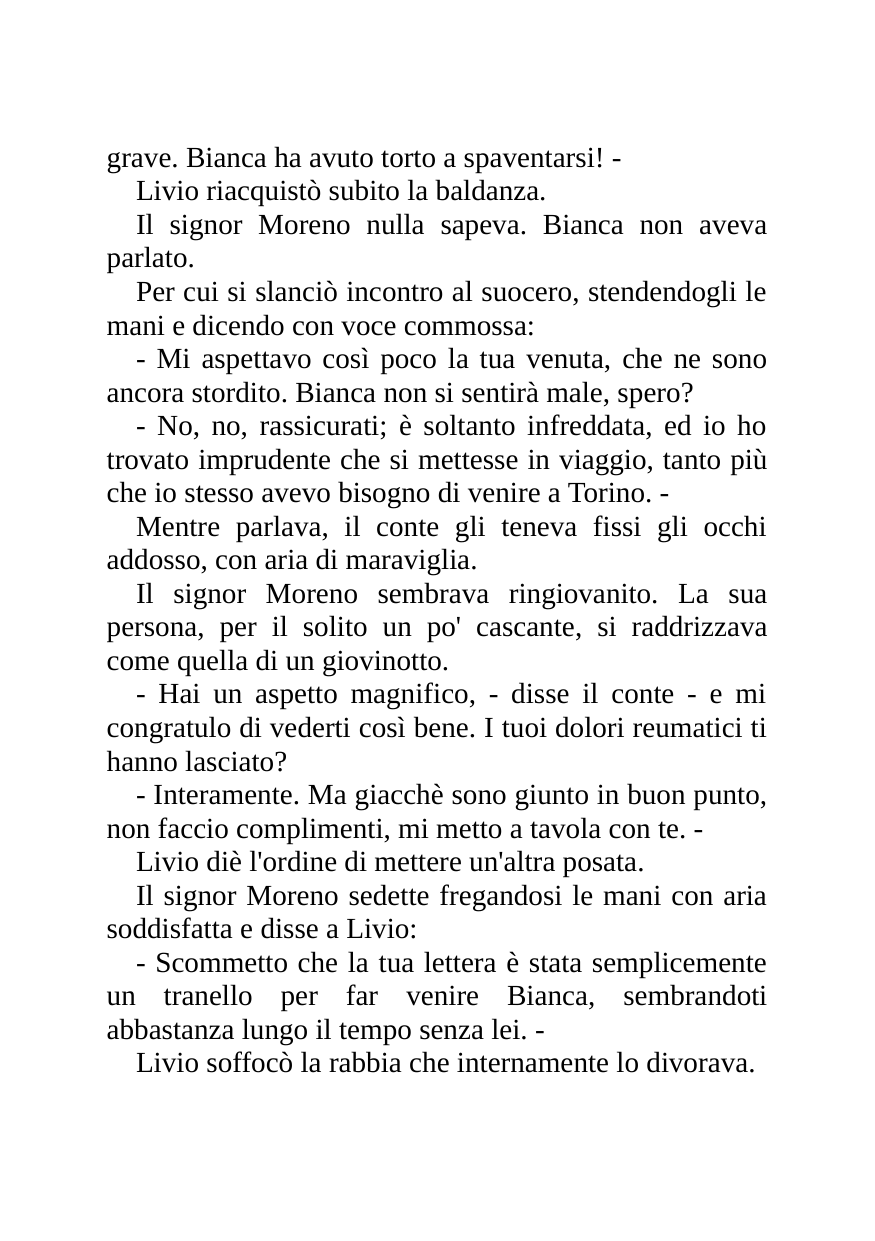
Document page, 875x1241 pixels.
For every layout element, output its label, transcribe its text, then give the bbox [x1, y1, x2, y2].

text Il signor Moreno sedette fregandosi le mani con aria soddisfatta e disse a Livio: [106, 878, 768, 945]
text - Hai un aspetto magnifico, - disse il conte - e mi congratulo di vederti così bene. I tuoi dolori reumatici ti hanno lasciato? [106, 677, 768, 777]
text - Scommetto che la tua lettera è stata semplicemente un tranello per far venire Bianca, sembrandoti abbastanza lungo il tempo senza lei. - [106, 945, 768, 1046]
text Il signor Moreno sembrava ringiovanito. La sua persona, per il solito un po' cascante, si raddrizzava come quella di un giovinotto. [106, 576, 768, 677]
text Livio diè l'ordine di mettere un'altra posata. [106, 844, 768, 878]
text Livio soffocò la rabbia che internamente lo divorava. [106, 1046, 768, 1079]
text Livio riacquistò subito la baldanza. [106, 173, 768, 207]
text - Mi aspettavo così poco la tua venuta, che ne sono ancora stordito. Bianca non si sentirà male, spero? [106, 341, 768, 408]
text grave. Bianca ha avuto torto a spaventarsi! - [106, 140, 768, 173]
text Per cui si slanciò incontro al suocero, stendendogli le mani e dicendo con voce commossa: [106, 274, 768, 341]
text - Interamente. Ma giacchè sono giunto in buon punto, non faccio complimenti, mi metto a tavola con te. - [106, 777, 768, 844]
text - No, no, rassicurati; è soltanto infreddata, ed io ho trovato imprudente che si mettesse in viaggio, tanto più che io stesso avevo bisogno di venire a Torino. - [106, 408, 768, 509]
text Il signor Moreno nulla sapeva. Bianca non aveva parlato. [106, 207, 768, 274]
text Mentre parlava, il conte gli teneva fissi gli occhi addosso, con aria di maraviglia. [106, 509, 768, 576]
